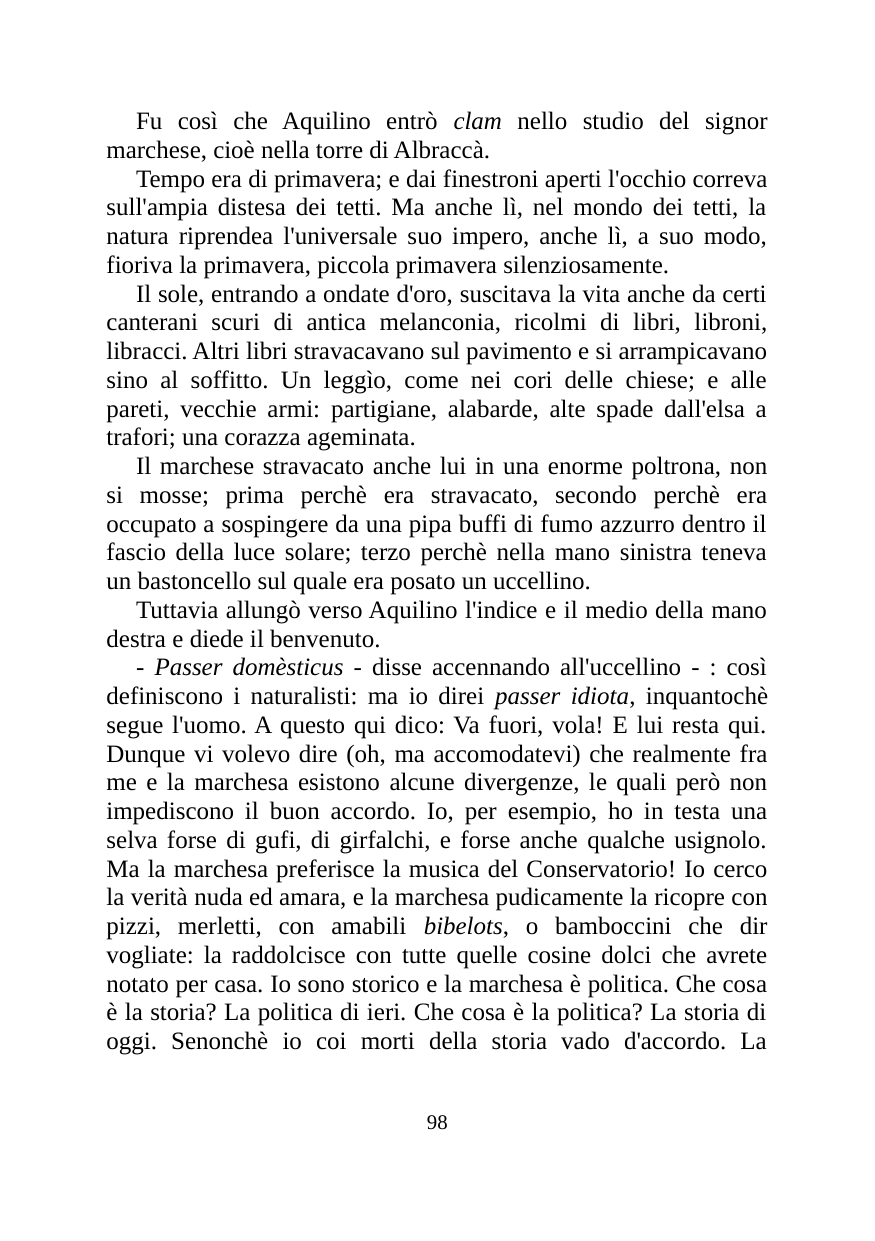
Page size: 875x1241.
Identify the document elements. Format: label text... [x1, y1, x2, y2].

text Fu così che Aquilino entrò clam nello studio del signor marchese, cioè nella torre di Albraccà. [106, 106, 768, 164]
text Il marchese stravacato anche lui in una enorme poltrona, non si mosse; prima perchè era stravacato, secondo perchè era occupato a sospingere da una pipa buffi di fumo azzurro dentro il fascio della luce solare; terzo perchè nella mano sinistra teneva un bastoncello sul quale era posato un uccellino. [106, 451, 768, 595]
text Tuttavia allungò verso Aquilino l'indice e il medio della mano destra e diede il benvenuto. [106, 595, 768, 652]
text Tempo era di primavera; e dai finestroni aperti l'occhio correva sull'ampia distesa dei tetti. Ma anche lì, nel mondo dei tetti, la natura riprendea l'universale suo impero, anche lì, a suo modo, fioriva la primavera, piccola primavera silenziosamente. [106, 164, 768, 279]
text Il sole, entrando a ondate d'oro, suscitava la vita anche da certi canterani scuri di antica melanconia, ricolmi di libri, libroni, libracci. Altri libri stravacavano sul pavimento e si arrampicavano sino al soffitto. Un leggìo, come nei cori delle chiese; e alle pareti, vecchie armi: partigiane, alabarde, alte spade dall'elsa a trafori; una corazza ageminata. [106, 279, 768, 451]
text - Passer domèsticus - disse accennando all'uccellino - : così definiscono i naturalisti: ma io direi passer idiota, inquantochè segue l'uomo. A questo qui dico: Va fuori, vola! E lui resta qui. Dunque vi volevo dire (oh, ma accomodatevi) che realmente fra me e la marchesa esistono alcune divergenze, le quali però non impediscono il buon accordo. Io, per esempio, ho in testa una selva forse di gufi, di girfalchi, e forse anche qualche usignolo. Ma la marchesa preferisce la musica del Conservatorio! Io cerco la verità nuda ed amara, e la marchesa pudicamente la ricopre con pizzi, merletti, con amabili bibelots, o bamboccini che dir vogliate: la raddolcisce con tutte quelle cosine dolci che avrete notato per casa. Io sono storico e la marchesa è politica. Che cosa è la storia? La politica di ieri. Che cosa è la politica? La storia di oggi. Senonchè io coi morti della storia vado d'accordo. La [106, 652, 768, 1055]
